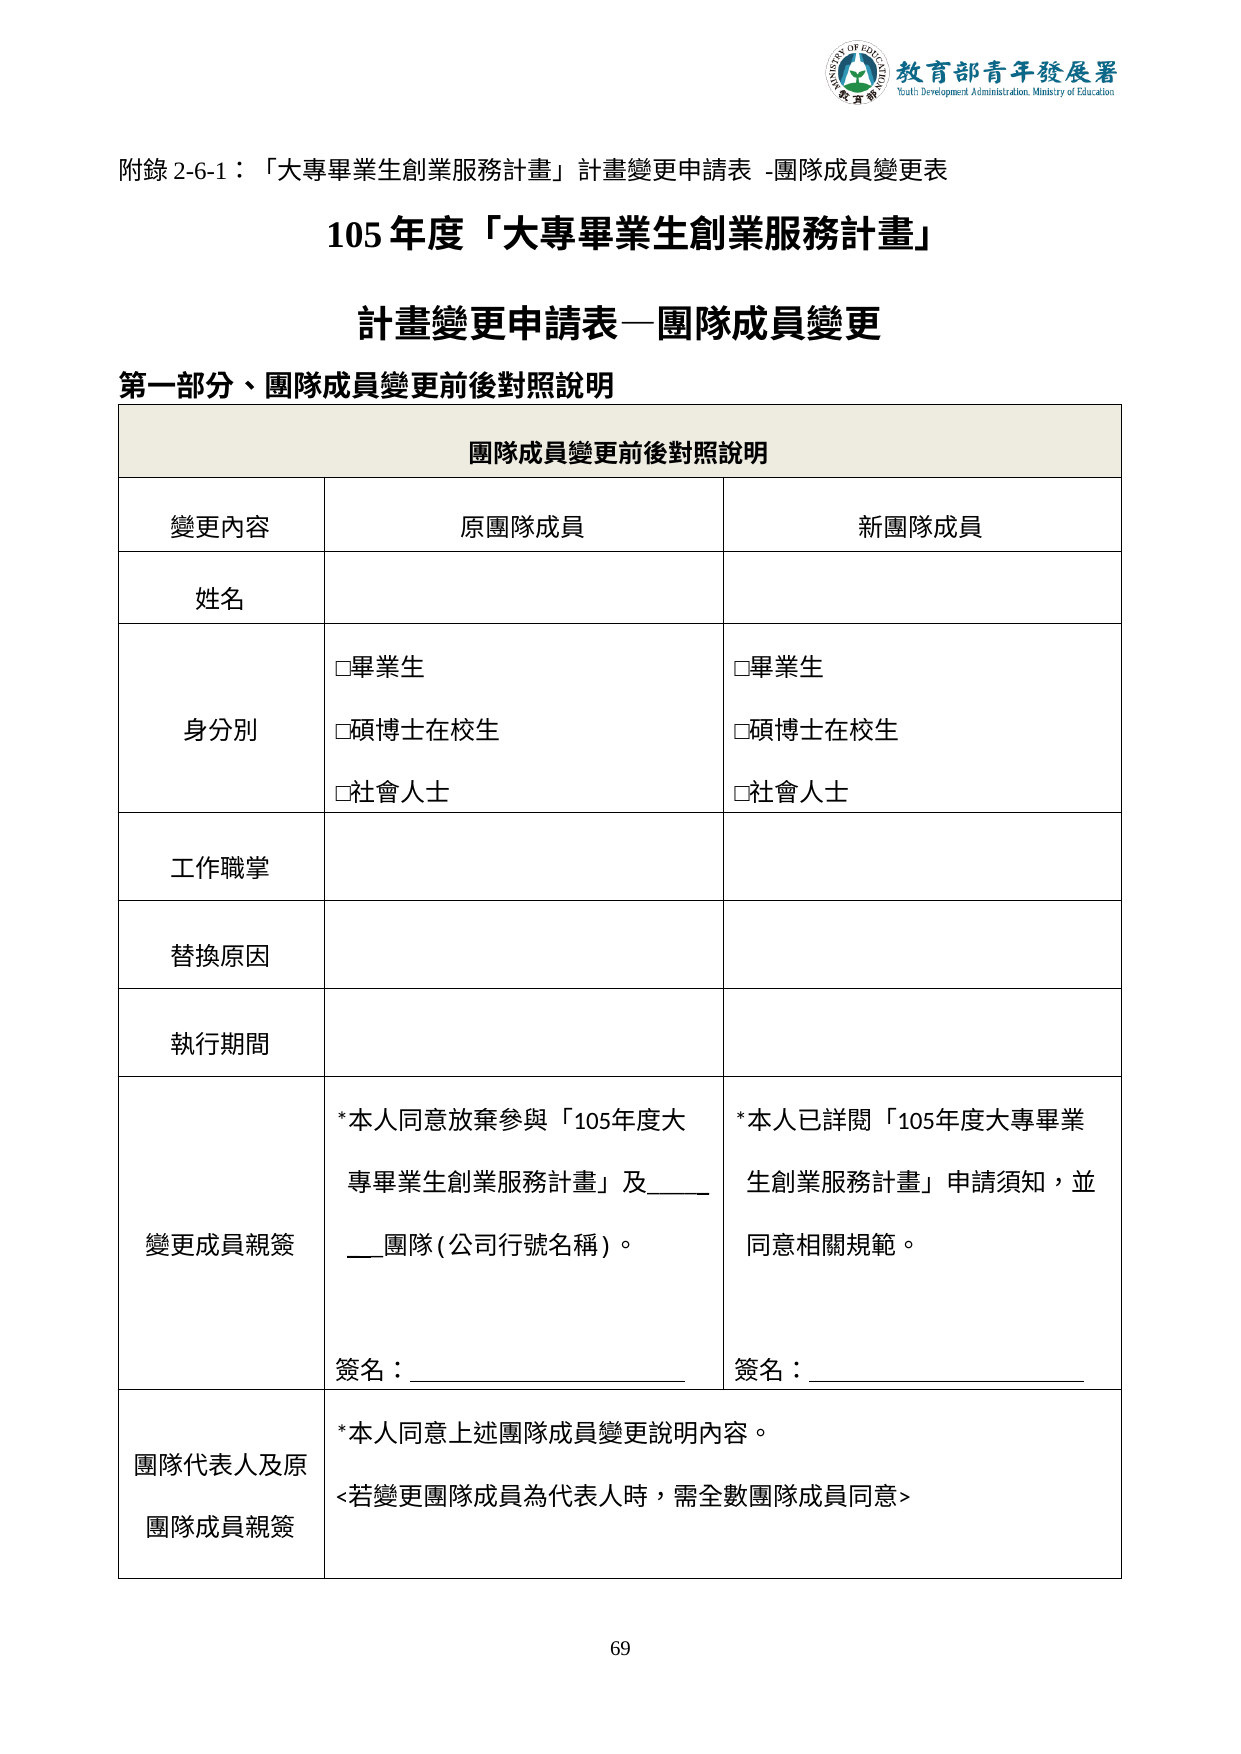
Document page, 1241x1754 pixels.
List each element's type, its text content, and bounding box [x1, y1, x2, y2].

text 105年度「大專畢業生創業服務計畫」 [156, 189, 1122, 252]
text 附錄2-6-1：「大專畢業生創業服務計畫」計畫變更申請表 -團隊成員變更表 [118, 127, 1122, 189]
table_cell [724, 989, 1121, 1076]
table_cell 執行期間 [119, 989, 324, 1076]
table_cell 變更內容 [119, 478, 324, 551]
text 第一部分、團隊成員變更前後對照說明 [118, 342, 1120, 404]
table_cell □畢業生 □碩博士在校生 □社會人士 [325, 624, 723, 812]
table_cell [325, 813, 723, 900]
table_cell [325, 901, 723, 988]
text 計畫變更申請表—團隊成員變更 [118, 279, 1120, 342]
table_cell 工作職掌 [119, 813, 324, 900]
table_cell □畢業生 □碩博士在校生 □社會人士 [724, 624, 1121, 812]
table_cell 變更成員親簽 [119, 1077, 324, 1389]
table_cell *本人已詳閱「105年度大專畢業生創業服務計畫」申請須知，並同意相關規範。 簽名：＿＿＿＿＿＿＿＿＿＿＿ [724, 1077, 1121, 1389]
table_cell [325, 552, 723, 623]
table_cell 姓名 [119, 552, 324, 623]
table_cell 新團隊成員 [724, 478, 1121, 551]
table_header 團隊成員變更前後對照說明 [119, 405, 1121, 477]
table_cell [724, 901, 1121, 988]
table_cell 替換原因 [119, 901, 324, 988]
table_cell [724, 813, 1121, 900]
table_cell 原團隊成員 [325, 478, 723, 551]
table_cell 身分別 [119, 624, 324, 812]
table_cell 團隊代表人及原團隊成員親簽 [119, 1390, 324, 1578]
table_cell [325, 989, 723, 1076]
table_cell [724, 552, 1121, 623]
table_cell *本人同意放棄參與「105年度大專畢業生創業服務計畫」及______ _團隊(公司行號名稱)。 簽名：＿＿＿＿＿＿＿＿＿＿＿ [325, 1077, 723, 1389]
table_cell *本人同意上述團隊成員變更說明內容。 <若變更團隊成員為代表人時，需全數團隊成員同意> [325, 1390, 1121, 1578]
